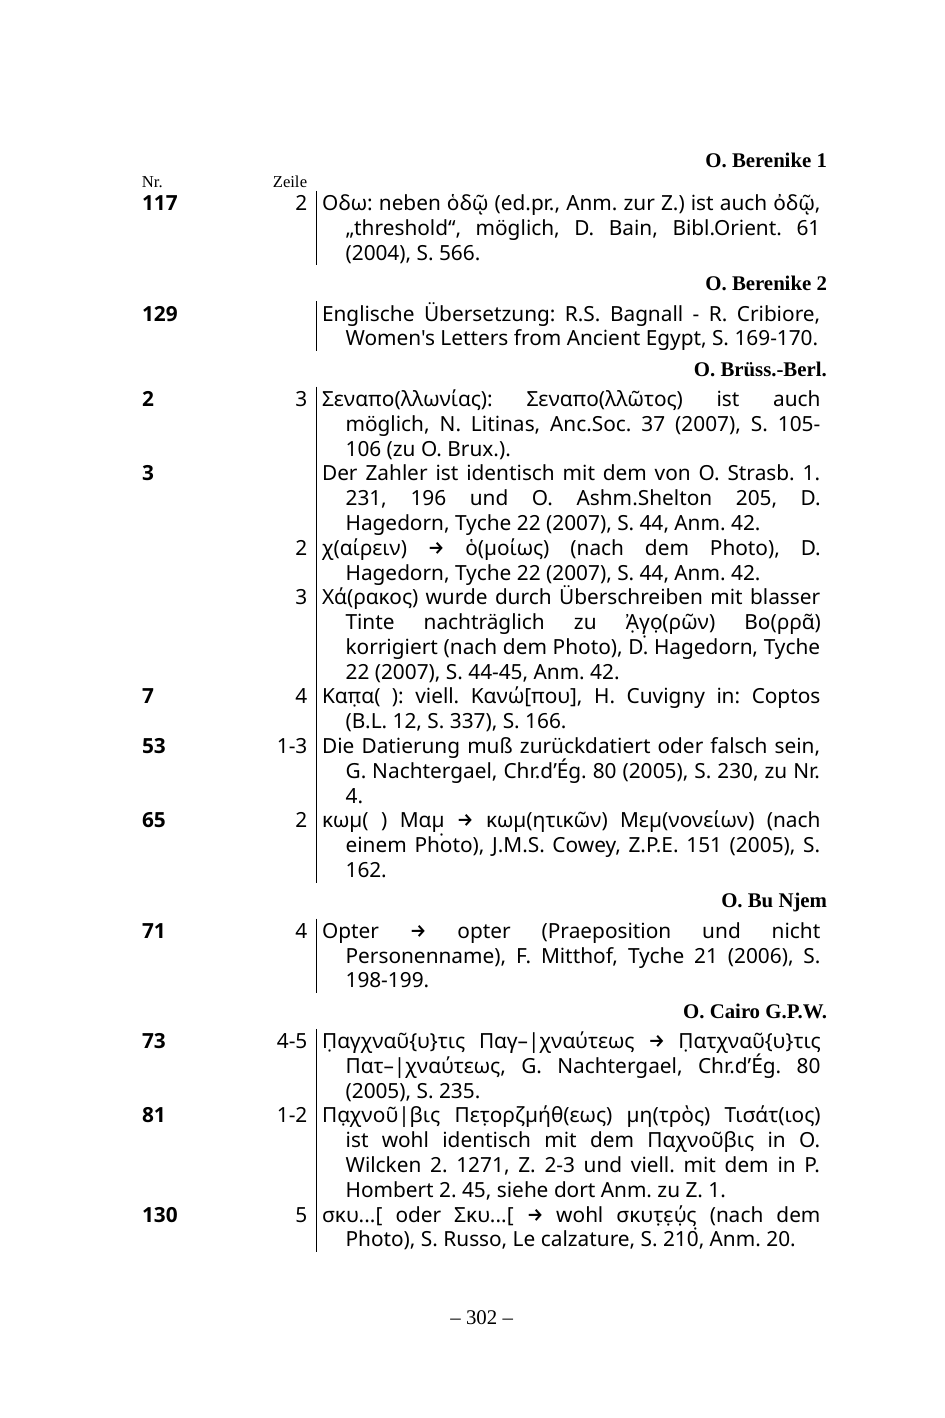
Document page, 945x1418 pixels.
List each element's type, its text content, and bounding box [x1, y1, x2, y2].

subtitle O. Cairo G.P.W. [136, 999, 827, 1023]
table_cell 2 [224, 535, 316, 585]
table_cell 1-3 [224, 734, 316, 808]
table_cell Die Datierung muß zurückdatiert oder falsch sein, G. Nachtergael, Chr.d’Ég. 80 (2005), S. 230, zu Nr. 4. [317, 734, 827, 808]
table_header Opter → opter (Praeposition und nicht Personenname), F. Mitthof, Tyche 21 (2006), S. 198-199. [317, 919, 827, 993]
table_cell 3 [224, 585, 316, 684]
table_cell Χά(ρακος) wurde durch Überschreiben mit blasser Tinte nachträglich zu Ἀ̣γ̣ο̣(ρῶν) Βο(ρρᾶ) korrigiert (nach dem Photo), D. Hagedorn, Tyche 22 (2007), S. 44-45, Anm. 42. [317, 585, 827, 684]
table_header 4 [224, 919, 316, 993]
table_cell [136, 585, 224, 684]
table_header Σεναπο(λλωνίας): Σεναπο(λλῶτος) ist auch möglich, N. Litinas, Anc.Soc. 37 (2007), S. 105-106 (zu O. Brux.). [317, 387, 827, 461]
subtitle O. Brüss.-Berl. [136, 357, 827, 381]
table_cell Καπ̣α( ): viell. Κανώ[που], H. Cuvigny in: Coptos (B.L. 12, S. 337), S. 166. [317, 684, 827, 734]
table_cell Οδω: neben ὁδῷ (ed.pr., Anm. zur Z.) ist auch ὀδῷ, „threshold“, möglich, D. Bain, Bibl.Orient. 61 (2004), S. 566. [317, 191, 827, 265]
table_cell 3 [136, 461, 316, 535]
table_cell 65 [136, 808, 224, 882]
table_cell 4 [224, 684, 316, 734]
table_header 3 [224, 387, 316, 461]
table_cell 117 [136, 191, 224, 265]
table_cell 53 [136, 734, 224, 808]
table_cell 5 [224, 1202, 316, 1252]
table_cell 2 [224, 191, 316, 265]
table_header 2 [136, 387, 224, 461]
table_cell [136, 535, 224, 585]
table_cell 130 [136, 1202, 224, 1252]
table_cell χ(αίρειν) → ὁ(μοίως) (nach dem Photo), D. Hagedorn, Tyche 22 (2007), S. 44, Anm. 42. [317, 535, 827, 585]
table_header 129 [136, 301, 316, 351]
table_cell 2 [224, 808, 316, 882]
table_header 71 [136, 919, 224, 993]
subtitle O. Berenike 2 [136, 271, 827, 295]
table_cell σκυ...[ oder Σκυ...[ → wohl σκυτ̣ε̣ύ̣ς̣ (nach dem Photo), S. Russo, Le calzature, S. 210, Anm. 20. [317, 1202, 827, 1252]
subtitle O. Bu Njem [136, 888, 827, 912]
table_header 73 [136, 1029, 224, 1103]
table_cell Der Zahler ist identisch mit dem von O. Strasb. 1. 231, 196 und O. Ashm.Shelton 205, D. Hagedorn, Tyche 22 (2007), S. 44, Anm. 42. [317, 461, 827, 535]
table_header Englische Übersetzung: R.S. Bagnall - R. Cribiore, Women's Letters from Ancient Egypt, S. 169-170. [317, 301, 827, 351]
table_header Π̣αγχναῦ{υ}τις Παγ–|χναύτεως → Π̣ατχναῦ{υ}τις Πατ–|χναύτεως, G. Nachtergael, Chr.d’Ég. 80 (2005), S. 235. [317, 1029, 827, 1103]
table_cell 81 [136, 1103, 224, 1202]
table_cell 1-2 [224, 1103, 316, 1202]
table_header 4-5 [224, 1029, 316, 1103]
table_cell Πα̣χνοῦ|βις Πετ̣ορζμήθ(εως) μη(τρὸς) Τισάτ(ιος) ist wohl identisch mit dem Παχνοῦβις in O. Wilcken 2. 1271, Z. 2-3 und viell. mit dem in P. Hombert 2. 45, siehe dort Anm. zu Z. 1. [317, 1103, 827, 1202]
table_cell 7 [136, 684, 224, 734]
table_cell κωμ( ) Μαμ̣ → κωμ(ητικῶν) Μεμ(νονείων) (nach einem Photo), J.M.S. Cowey, Z.P.E. 151 (2005), S. 162. [317, 808, 827, 882]
